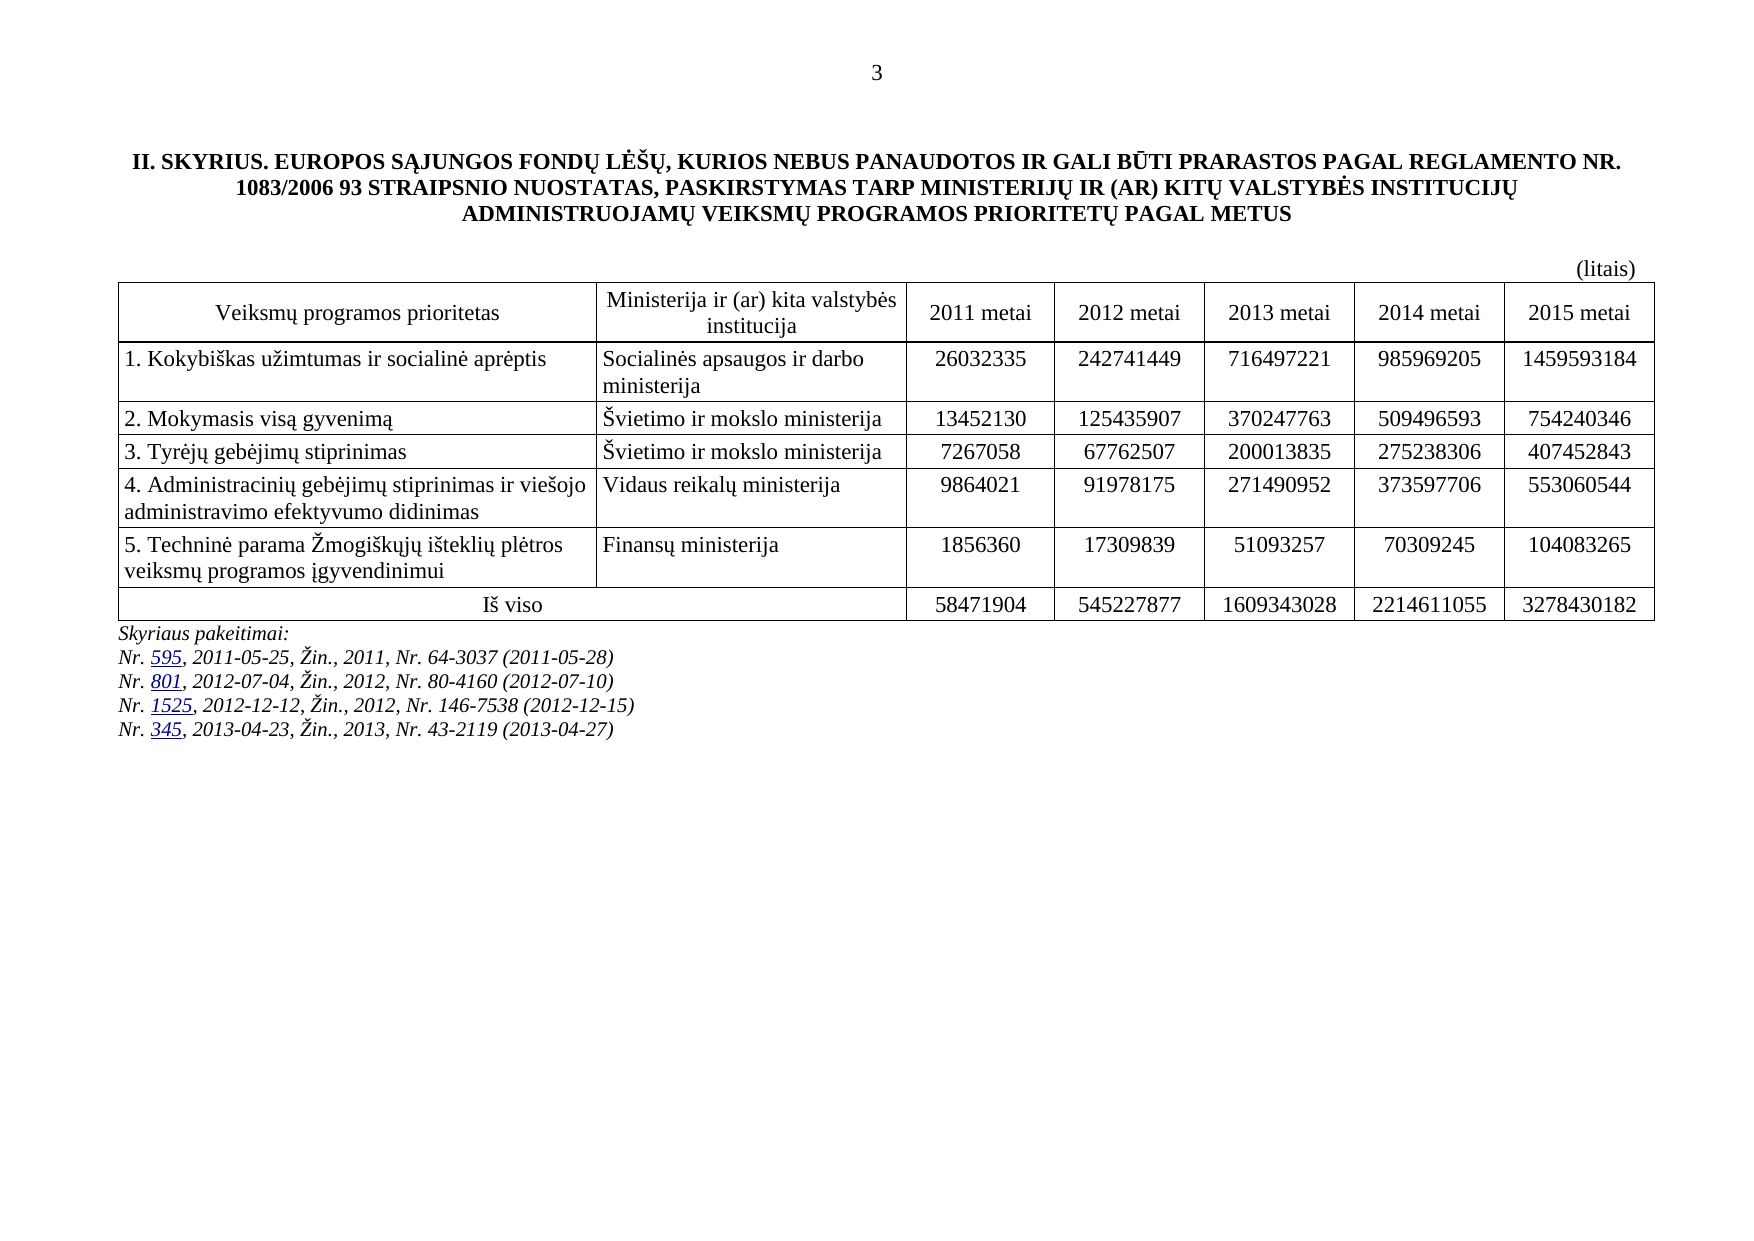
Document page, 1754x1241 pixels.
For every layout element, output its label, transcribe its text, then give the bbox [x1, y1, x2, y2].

text Nr. 1525, 2012-12-12, Žin., 2012, Nr. 146-7538 (2012-12-15) [118, 693, 1636, 717]
table_cell 242741449 [1055, 343, 1204, 401]
table_cell 1856360 [907, 528, 1054, 587]
table_header 2012 metai [1055, 283, 1204, 341]
table_cell 2. Mokymasis visą gyvenimą [119, 402, 596, 434]
table_header Veiksmų programos prioritetas [119, 283, 596, 341]
table_cell 51093257 [1205, 528, 1354, 587]
table_cell 545227877 [1055, 588, 1204, 620]
table_cell Švietimo ir mokslo ministerija [597, 402, 906, 434]
text Nr. 345, 2013-04-23, Žin., 2013, Nr. 43-2119 (2013-04-27) [118, 717, 1636, 741]
table_header 2014 metai [1355, 283, 1504, 341]
table_header 2011 metai [907, 283, 1054, 341]
table_cell 125435907 [1055, 402, 1204, 434]
table_cell 716497221 [1205, 343, 1354, 401]
table_cell 985969205 [1355, 343, 1504, 401]
table_cell 407452843 [1505, 435, 1654, 467]
table_cell 2214611055 [1355, 588, 1504, 620]
table_cell Iš viso [119, 588, 906, 620]
table_cell 1. Kokybiškas užimtumas ir socialinė aprėptis [119, 343, 596, 401]
table_cell 4. Administracinių gebėjimų stiprinimas ir viešojo administravimo efektyvumo didinimas [119, 469, 596, 527]
table_header Ministerija ir (ar) kita valstybės institucija [597, 283, 906, 341]
table_cell 509496593 [1355, 402, 1504, 434]
table_cell 1609343028 [1205, 588, 1354, 620]
text Skyriaus pakeitimai: [118, 621, 1636, 645]
table_cell 58471904 [907, 588, 1054, 620]
table_cell 5. Techninė parama Žmogiškųjų išteklių plėtros veiksmų programos įgyvendinimui [119, 528, 596, 587]
table_header 2013 metai [1205, 283, 1354, 341]
table_cell 91978175 [1055, 469, 1204, 527]
table_cell 373597706 [1355, 469, 1504, 527]
table_cell 104083265 [1505, 528, 1654, 587]
text Nr. 801, 2012-07-04, Žin., 2012, Nr. 80-4160 (2012-07-10) [118, 669, 1636, 693]
table_cell 3278430182 [1505, 588, 1654, 620]
subtitle II. SKYRIUS. EUROPOS SĄJUNGOS FONDŲ LĖŠŲ, KURIOS NEBUS PANAUDOTOS IR GALI BŪTI PRARASTOS PAGAL REGLAMENTO NR. 1083/2006 93 STRAIPSNIO NUOSTATAS, PASKIRSTYMAS TARP MINISTERIJŲ IR (AR) KITŲ VALSTYBĖS INSTITUCIJŲ ADMINISTRUOJAMŲ VEIKSMŲ PROGRAMOS PRIORITETŲ PAGAL METUS [118, 148, 1636, 227]
table_cell 70309245 [1355, 528, 1504, 587]
table_cell Vidaus reikalų ministerija [597, 469, 906, 527]
table_cell 271490952 [1205, 469, 1354, 527]
table_cell 370247763 [1205, 402, 1354, 434]
table_header 2015 metai [1505, 283, 1654, 341]
table_cell 7267058 [907, 435, 1054, 467]
table_cell 26032335 [907, 343, 1054, 401]
table_cell 9864021 [907, 469, 1054, 527]
table_cell Socialinės apsaugos ir darbo ministerija [597, 343, 906, 401]
table_cell 553060544 [1505, 469, 1654, 527]
table_cell Finansų ministerija [597, 528, 906, 587]
table_cell 67762507 [1055, 435, 1204, 467]
text (litais) [118, 256, 1636, 282]
table_cell 1459593184 [1505, 343, 1654, 401]
table_cell Švietimo ir mokslo ministerija [597, 435, 906, 467]
table_cell 13452130 [907, 402, 1054, 434]
table_cell 17309839 [1055, 528, 1204, 587]
text Nr. 595, 2011-05-25, Žin., 2011, Nr. 64-3037 (2011-05-28) [118, 645, 1636, 669]
table_cell 3. Tyrėjų gebėjimų stiprinimas [119, 435, 596, 467]
table_cell 200013835 [1205, 435, 1354, 467]
table_cell 275238306 [1355, 435, 1504, 467]
table_cell 754240346 [1505, 402, 1654, 434]
